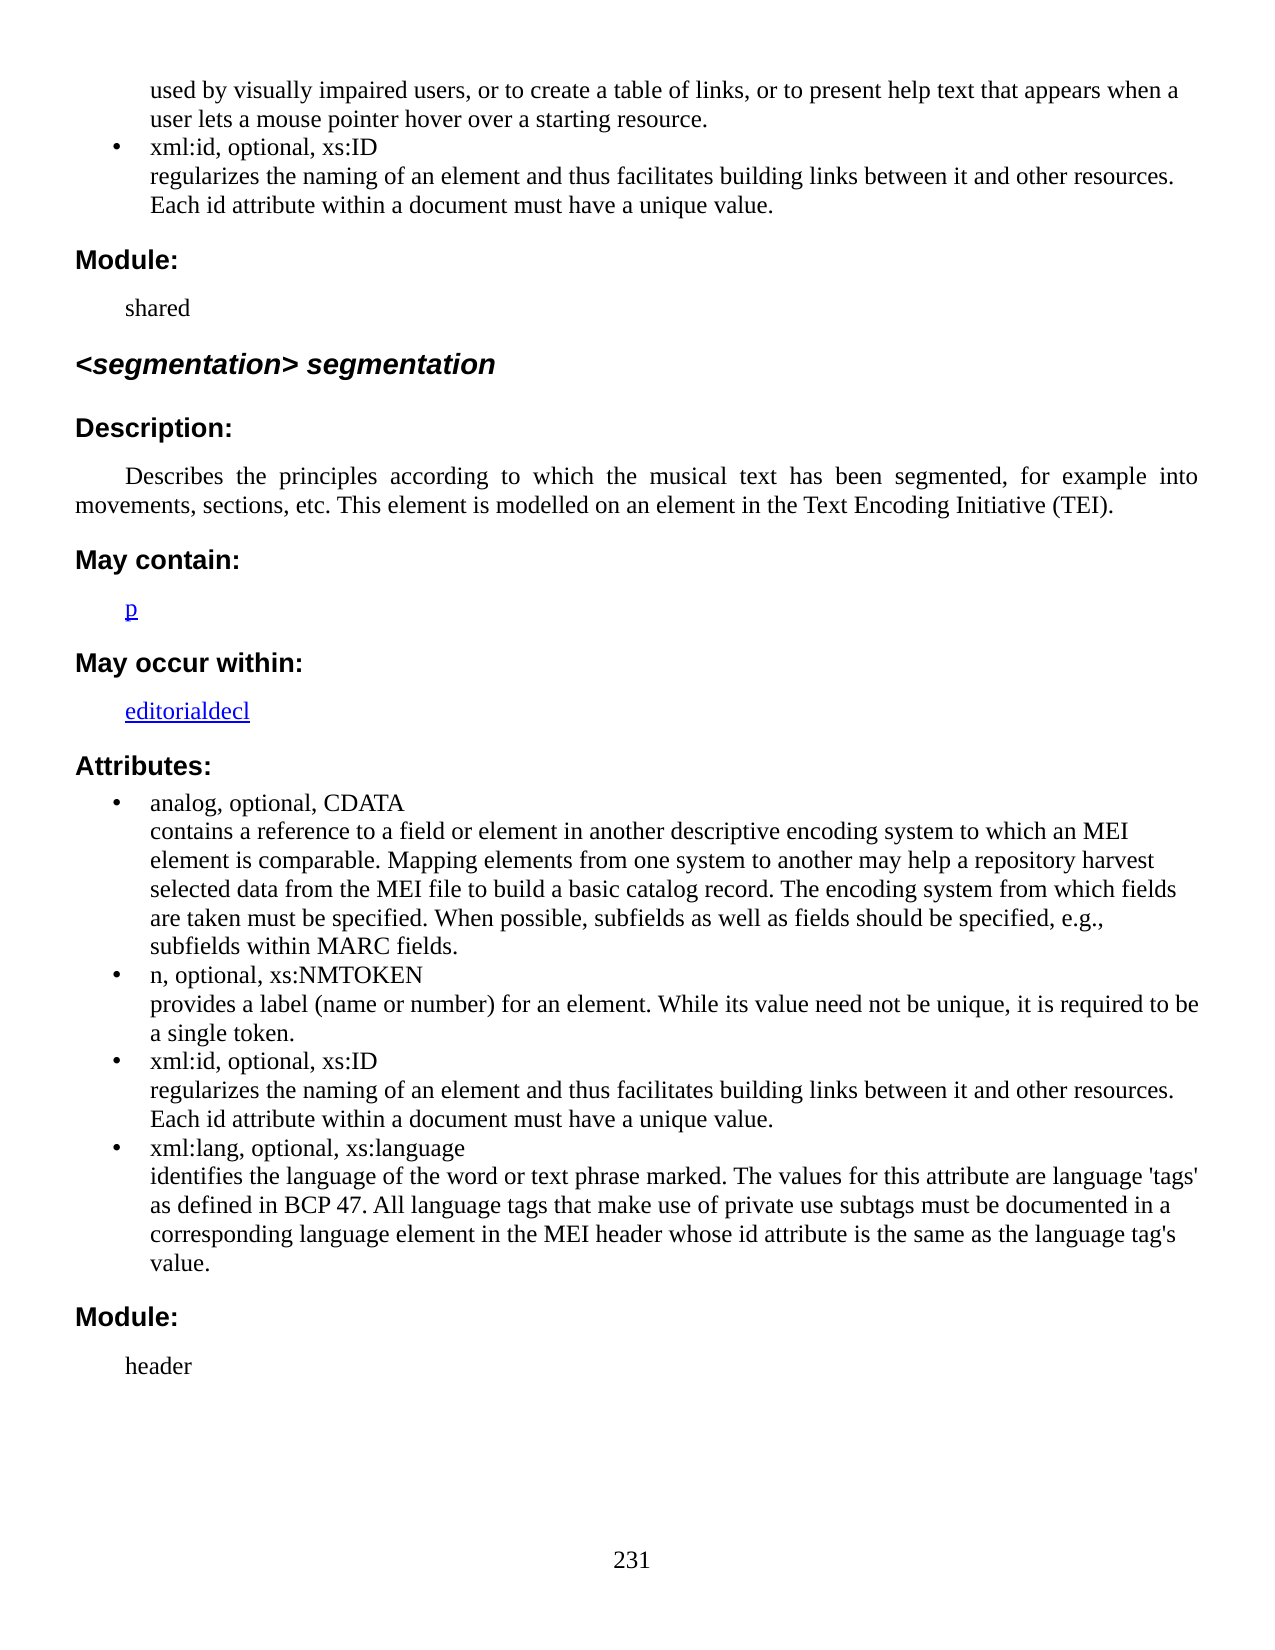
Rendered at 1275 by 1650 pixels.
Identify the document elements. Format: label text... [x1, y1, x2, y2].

list analog, optional, CDATA contains a reference to a field or element in another descriptive encoding system to which an MEI element is comparable. Mapping elements from one system to another may help a repository harvest selected data from the MEI file to build a basic catalog record. The encoding system from which fields are taken must be specified. When possible, subfields as well as fields should be specified, e.g., subfields within MARC fields. [112, 788, 1200, 960]
subtitle Attributes: [75, 750, 1200, 781]
list xml:id, optional, xs:ID regularizes the naming of an element and thus facilitates building links between it and other resources. Each id attribute within a document must have a unique value. [112, 132, 1200, 219]
text shared [75, 293, 1200, 322]
subtitle Module: [75, 244, 1200, 275]
text Describes the principles according to which the musical text has been segmented, for example into movements, sections, etc. This element is modelled on an element in the Text Encoding Initiative (TEI). [75, 461, 1200, 519]
list n, optional, xs:NMTOKEN provides a label (name or number) for an element. While its value need not be unique, it is required to be a single token. [112, 960, 1200, 1046]
subtitle May occur within: [75, 647, 1200, 678]
subtitle Module: [75, 1301, 1200, 1333]
list xml:id, optional, xs:ID regularizes the naming of an element and thus facilitates building links between it and other resources. Each id attribute within a document must have a unique value. [112, 1046, 1200, 1133]
text editorialdecl [75, 696, 1200, 725]
list used by visually impaired users, or to create a table of links, or to present help text that appears when a user lets a mouse pointer hover over a starting resource. [112, 75, 1200, 132]
subtitle <segmentation> segmentation [75, 347, 1200, 381]
text p [75, 593, 1200, 622]
subtitle May contain: [75, 544, 1200, 575]
list xml:lang, optional, xs:language identifies the language of the word or text phrase marked. The values for this attribute are language 'tags' as defined in BCP 47. All language tags that make use of private use subtags must be documented in a corresponding language element in the MEI header whose id attribute is the same as the language tag's value. [112, 1133, 1200, 1276]
text header [75, 1351, 1200, 1380]
subtitle Description: [75, 412, 1200, 443]
